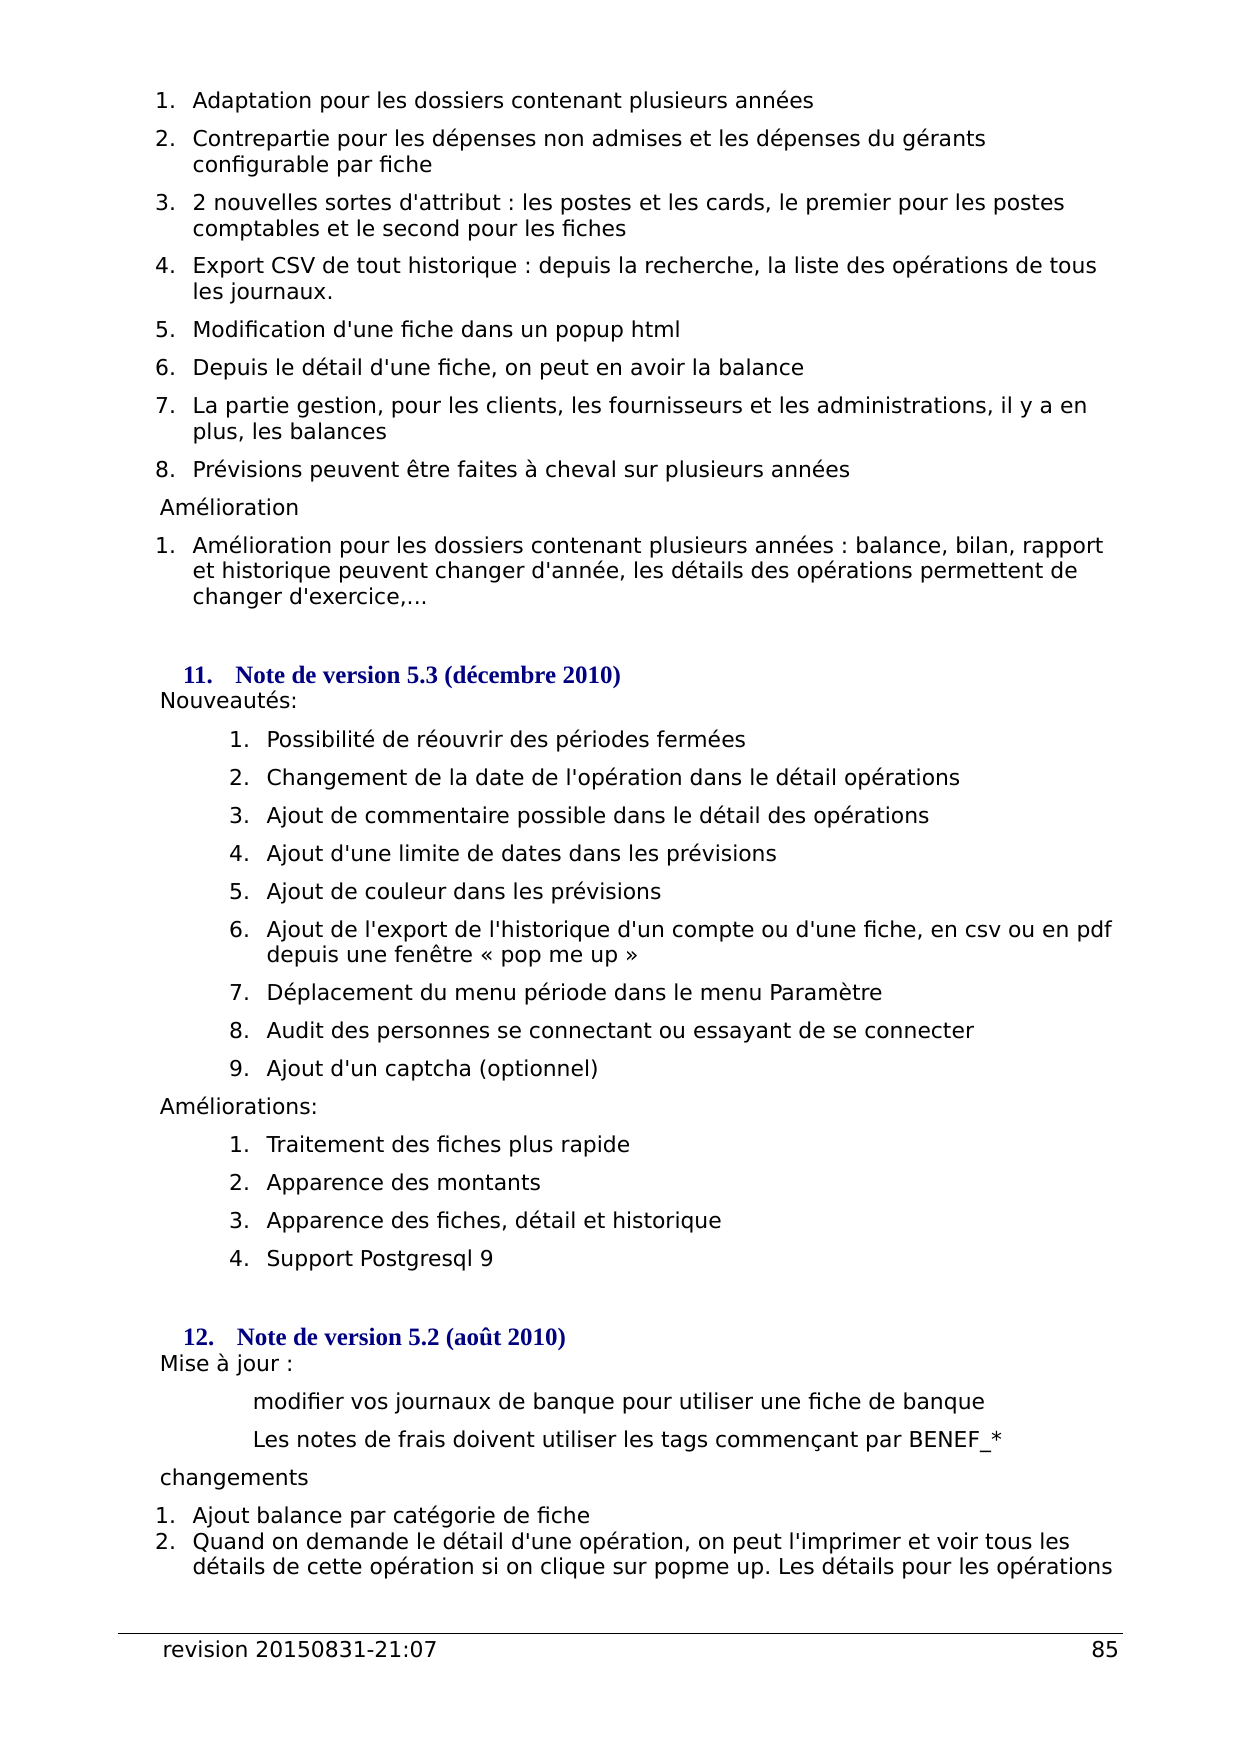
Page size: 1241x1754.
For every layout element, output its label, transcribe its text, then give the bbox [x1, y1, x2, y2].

text Amélioration [159, 495, 1123, 520]
list 2 nouvelles sortes d'attribut : les postes et les cards, le premier pour les postes comptables et le second pour les fiches [155, 190, 1123, 241]
text changements [159, 1465, 1123, 1491]
text Mise à jour : [159, 1351, 1123, 1377]
list Ajout d'un captcha (optionnel) [229, 1056, 1123, 1082]
list Ajout de l'export de l'historique d'un compte ou d'une fiche, en csv ou en pdf depuis une fenêtre « pop me up » [229, 917, 1123, 968]
list Adaptation pour les dossiers contenant plusieurs années [155, 88, 1123, 114]
list Ajout balance par catégorie de fiche [155, 1503, 1123, 1529]
text modifier vos journaux de banque pour utiliser une fiche de banque [159, 1389, 1123, 1415]
list Ajout d'une limite de dates dans les prévisions [229, 841, 1123, 866]
list Traitement des fiches plus rapide [229, 1132, 1123, 1158]
list Modification d'une fiche dans un popup html [155, 317, 1123, 343]
text Nouveautés: [159, 689, 1123, 714]
list Ajout de commentaire possible dans le détail des opérations [229, 803, 1123, 828]
text Améliorations: [159, 1094, 1123, 1120]
list Prévisions peuvent être faites à cheval sur plusieurs années [155, 457, 1123, 482]
subtitle Note de version 5.2 (août 2010) [177, 1322, 1123, 1351]
list Apparence des montants [229, 1170, 1123, 1196]
subtitle Note de version 5.3 (décembre 2010) [177, 660, 1123, 689]
list Depuis le détail d'une fiche, on peut en avoir la balance [155, 355, 1123, 381]
list Possibilité de réouvrir des périodes fermées [229, 727, 1123, 752]
list Changement de la date de l'opération dans le détail opérations [229, 765, 1123, 790]
list Amélioration pour les dossiers contenant plusieurs années : balance, bilan, rapport et historique peuvent changer d'année, les détails des opérations permettent de changer d'exercice,... [155, 533, 1123, 609]
list Déplacement du menu période dans le menu Paramètre [229, 980, 1123, 1006]
list Ajout de couleur dans les prévisions [229, 879, 1123, 904]
text Les notes de frais doivent utiliser les tags commençant par BENEF_* [159, 1427, 1123, 1453]
list Support Postgresql 9 [229, 1246, 1123, 1272]
list Apparence des fiches, détail et historique [229, 1208, 1123, 1234]
list Export CSV de tout historique : depuis la recherche, la liste des opérations de tous les journaux. [155, 254, 1123, 305]
list La partie gestion, pour les clients, les fournisseurs et les administrations, il y a en plus, les balances [155, 393, 1123, 444]
list Contrepartie pour les dépenses non admises et les dépenses du gérants configurable par fiche [155, 127, 1123, 178]
list Audit des personnes se connectant ou essayant de se connecter [229, 1018, 1123, 1044]
list Quand on demande le détail d'une opération, on peut l'imprimer et voir tous les détails de cette opération si on clique sur popme up. Les détails pour les opérations [155, 1529, 1123, 1580]
